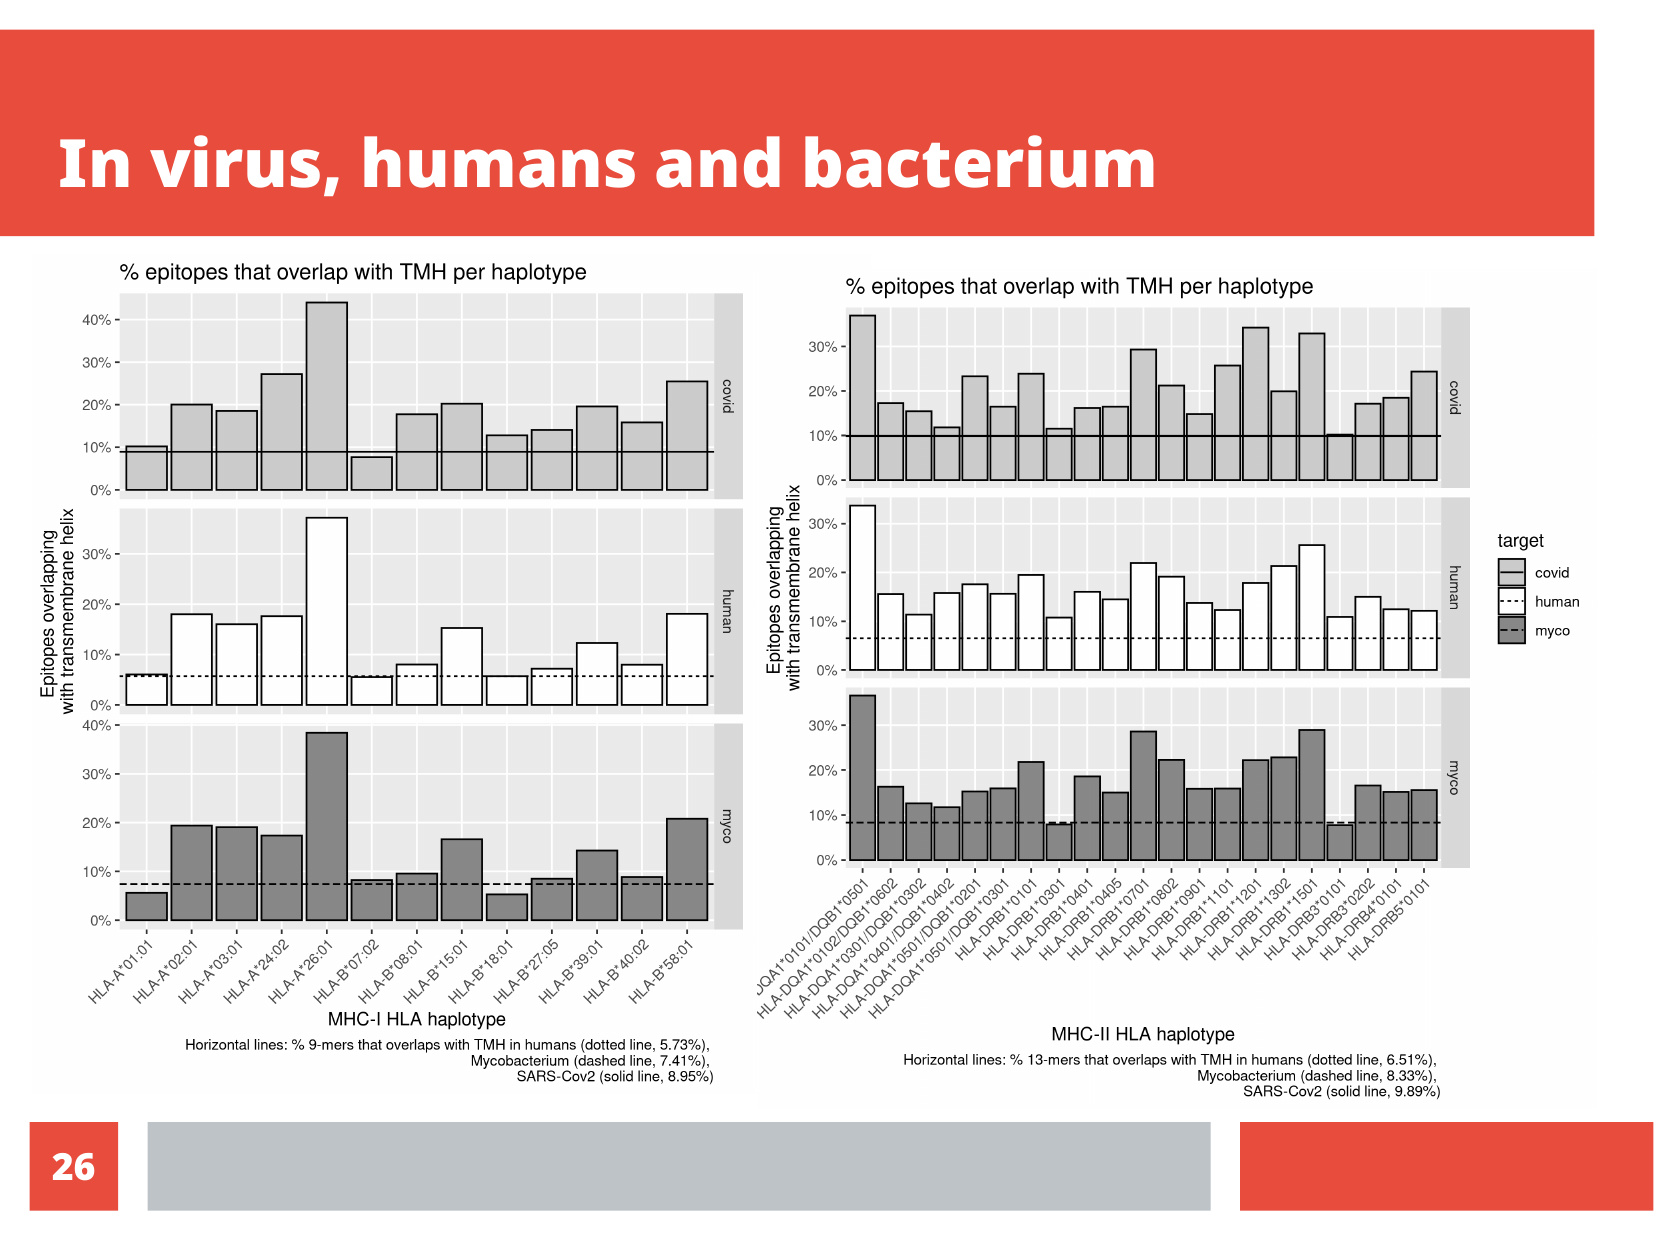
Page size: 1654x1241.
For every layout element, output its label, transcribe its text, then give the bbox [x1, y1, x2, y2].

title In virus, humans and bacterium [59, 59, 1595, 207]
picture [31, 254, 1598, 1109]
